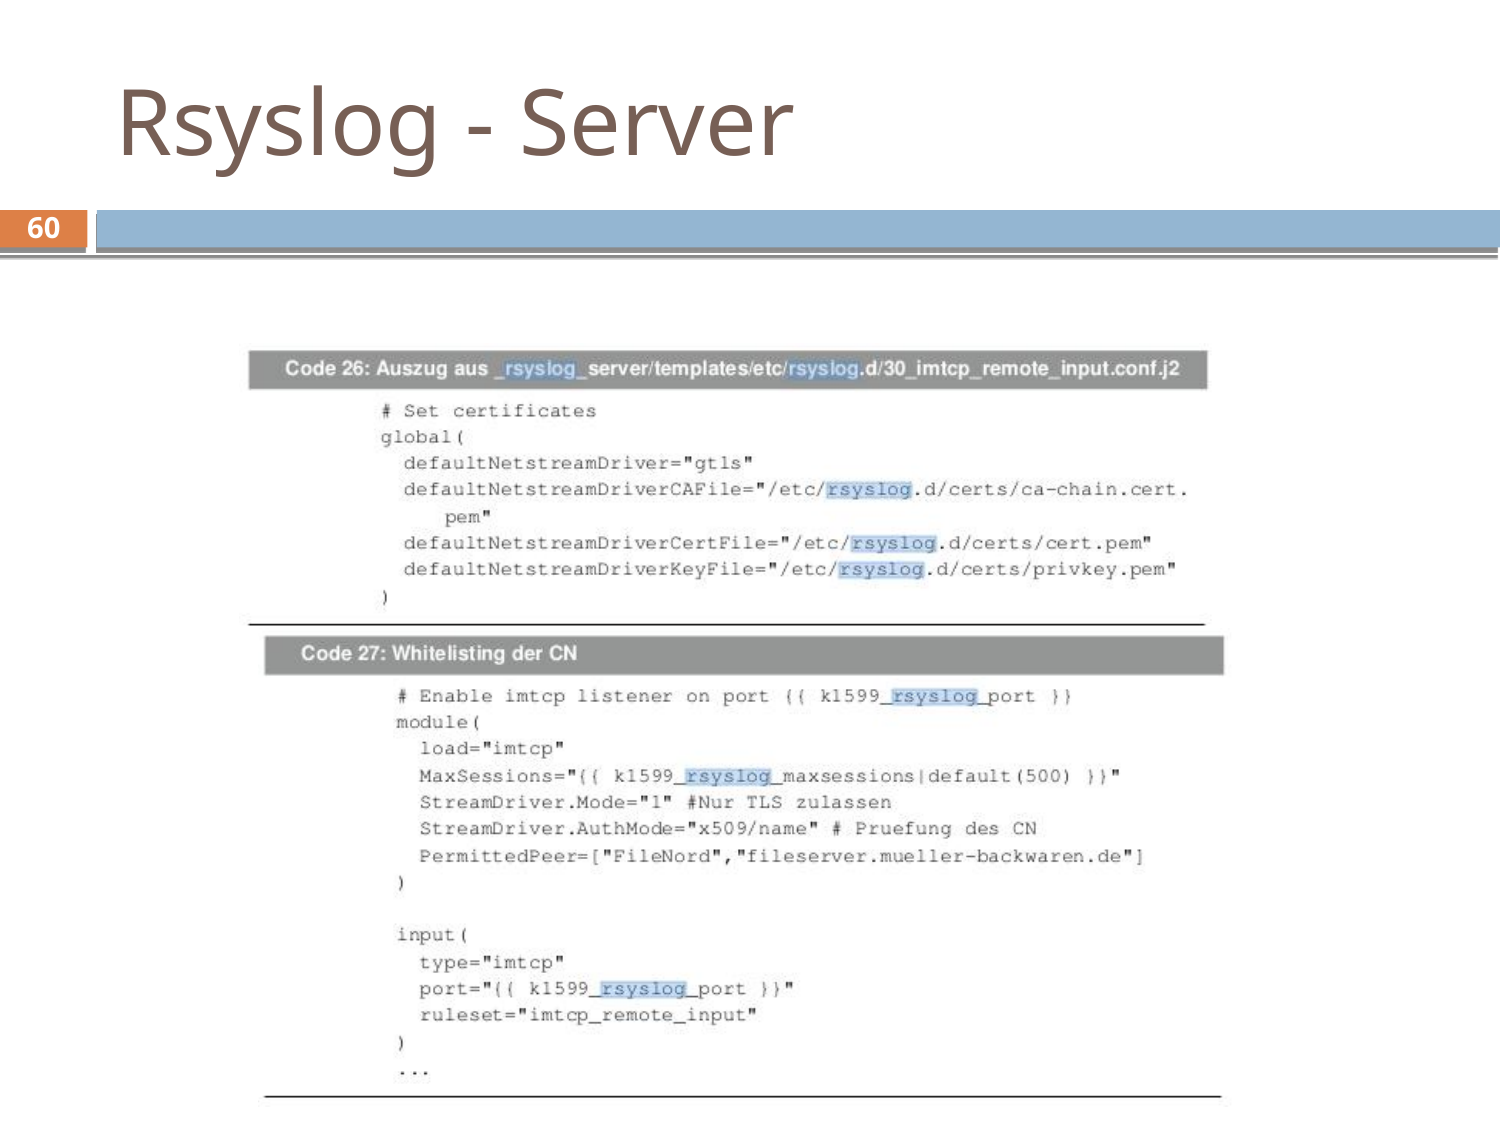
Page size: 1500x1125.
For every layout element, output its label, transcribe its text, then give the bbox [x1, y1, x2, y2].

picture [239, 343, 1233, 1107]
title Rsyslog - Server [100, 37, 1438, 200]
